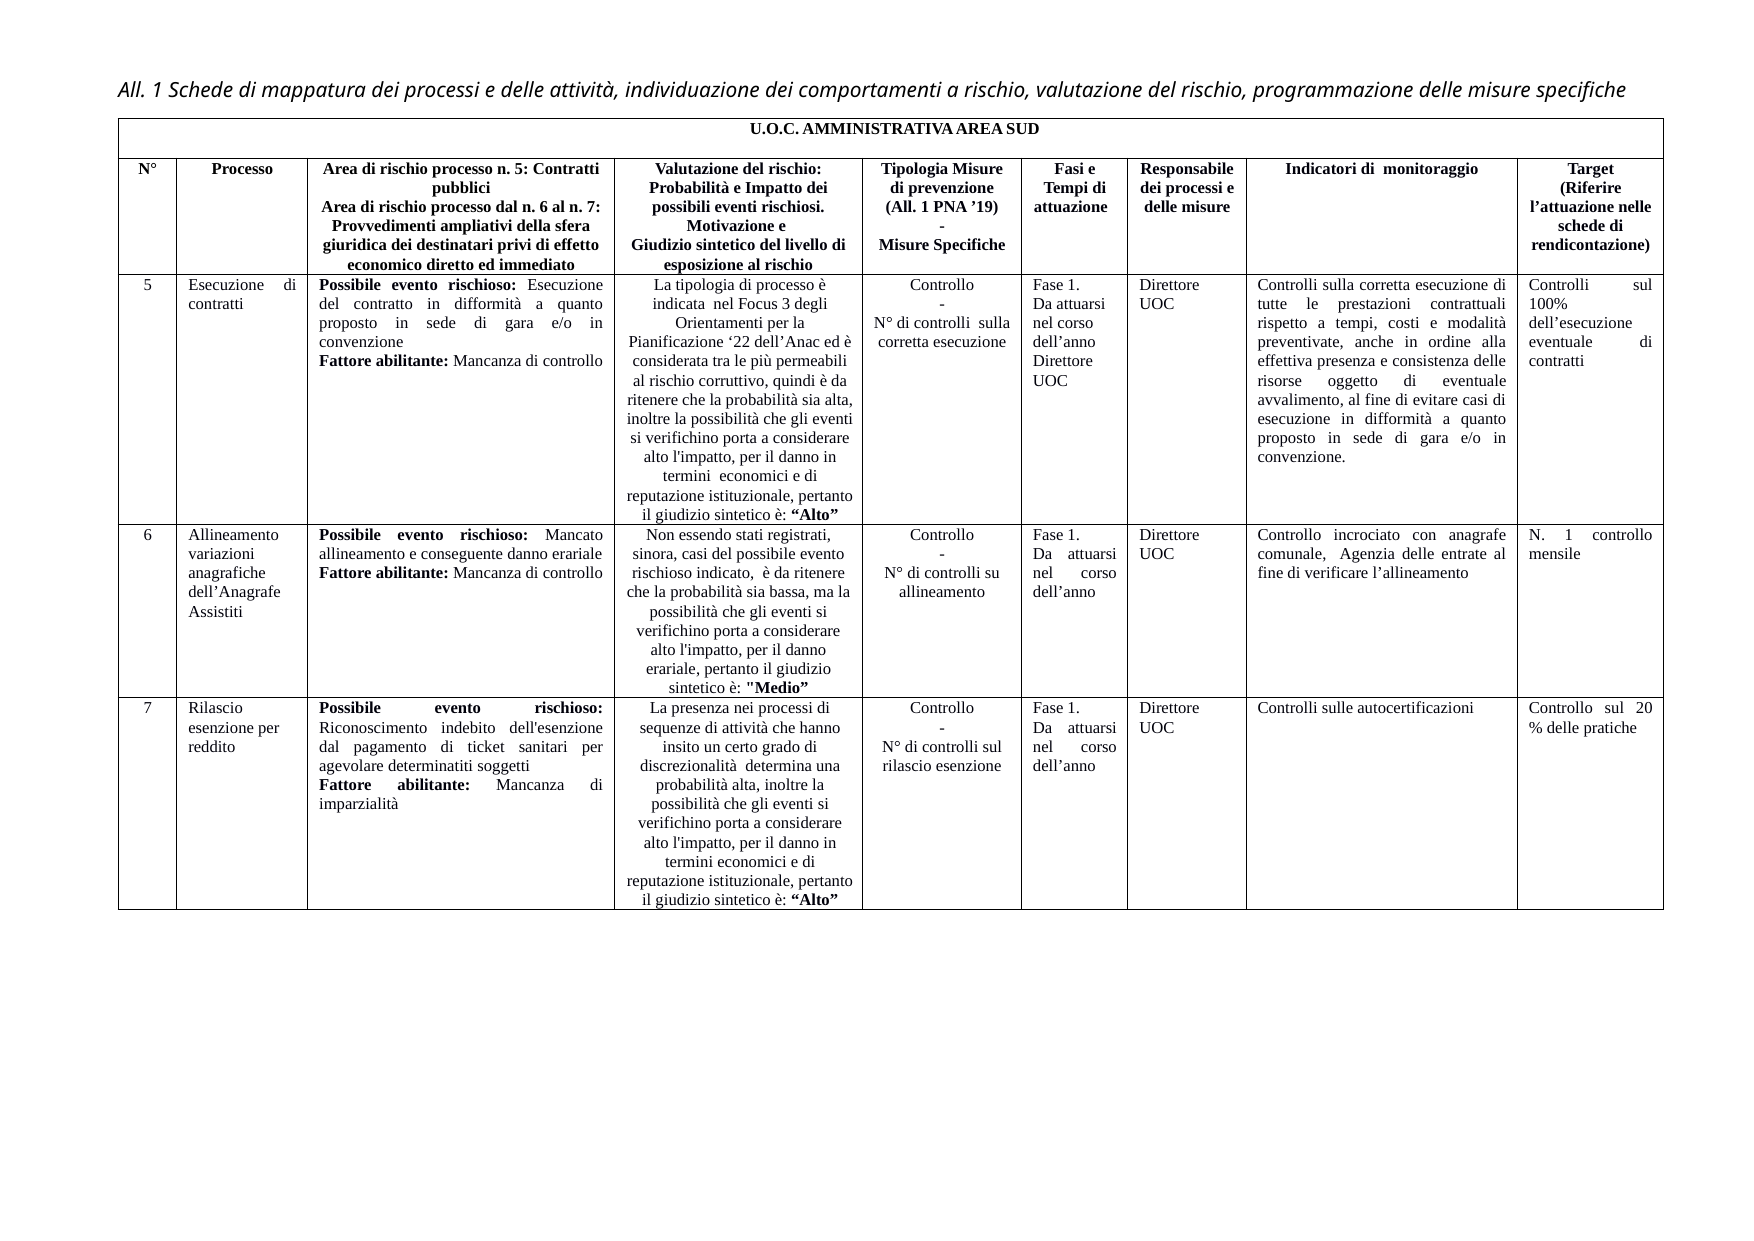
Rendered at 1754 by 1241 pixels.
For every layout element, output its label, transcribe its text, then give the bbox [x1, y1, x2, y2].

table_cell Possibile evento rischioso: Esecuzione del contratto in difformità a quanto proposto in sede di gara e/o in convenzione Fattore abilitante: Mancanza di controllo [308, 275, 614, 524]
table_cell Valutazione del rischio: Probabilità e Impatto dei possibili eventi rischiosi. Motivazione e Giudizio sintetico del livello di esposizione al rischio [615, 159, 862, 273]
table_cell Esecuzione di contratti [177, 275, 307, 524]
table_cell La presenza nei processi di sequenze di attività che hanno insito un certo grado di discrezionalità determina una probabilità alta, inoltre la possibilità che gli eventi si verifichino porta a considerare alto l'impatto, per il danno in termini economici e di reputazione istituzionale, pertanto il giudizio sintetico è: “Alto” [615, 698, 862, 909]
table_cell Indicatori di monitoraggio [1247, 159, 1517, 273]
table_cell Rilascio esenzione per reddito [177, 698, 307, 909]
table_cell Responsabile dei processi e delle misure [1128, 159, 1246, 273]
table_cell Area di rischio processo n. 5: Contratti pubblici Area di rischio processo dal n. 6 al n. 7: Provvedimenti ampliativi della sfera giuridica dei destinatari privi di effetto economico diretto ed immediato [308, 159, 614, 273]
table_cell N. 1 controllo mensile [1518, 525, 1663, 697]
table_cell Allineamento variazioni anagrafiche dell’Anagrafe Assistiti [177, 525, 307, 697]
table_cell Controllo - N° di controlli sul rilascio esenzione [863, 698, 1021, 909]
table_cell Controllo incrociato con anagrafe comunale, Agenzia delle entrate al fine di verificare l’allineamento [1247, 525, 1517, 697]
table_cell N° [119, 159, 176, 273]
table_cell Tipologia Misure di prevenzione (All. 1 PNA ’19) - Misure Specifiche [863, 159, 1021, 273]
table_cell Controlli sulle autocertificazioni [1247, 698, 1517, 909]
table_cell Target (Riferire l’attuazione nelle schede di rendicontazione) [1518, 159, 1663, 273]
table_cell Non essendo stati registrati, sinora, casi del possibile evento rischioso indicato, è da ritenere che la probabilità sia bassa, ma la possibilità che gli eventi si verifichino porta a considerare alto l'impatto, per il danno erariale, pertanto il giudizio sintetico è: "Medio” [615, 525, 862, 697]
table_cell La tipologia di processo è indicata nel Focus 3 degli Orientamenti per la Pianificazione ‘22 dell’Anac ed è considerata tra le più permeabili al rischio corruttivo, quindi è da ritenere che la probabilità sia alta, inoltre la possibilità che gli eventi si verifichino porta a considerare alto l'impatto, per il danno in termini economici e di reputazione istituzionale, pertanto il giudizio sintetico è: “Alto” [615, 275, 862, 524]
table_cell Processo [177, 159, 307, 273]
table_cell Direttore UOC [1128, 525, 1246, 697]
table_cell Controllo sul 20 % delle pratiche [1518, 698, 1663, 909]
table_cell Possibile evento rischioso: Riconoscimento indebito dell'esenzione dal pagamento di ticket sanitari per agevolare determinatiti soggetti Fattore abilitante: Mancanza di imparzialità [308, 698, 614, 909]
table_cell Possibile evento rischioso: Mancato allineamento e conseguente danno erariale Fattore abilitante: Mancanza di controllo [308, 525, 614, 697]
table_cell Fasi e Tempi di attuazione [1022, 159, 1127, 273]
table_cell Fase 1. Da attuarsi nel corso dell’anno Direttore UOC [1022, 275, 1127, 524]
table_cell 5 [119, 275, 176, 524]
table_cell Direttore UOC [1128, 275, 1246, 524]
table_header U.O.C. AMMINISTRATIVA AREA SUD [119, 119, 1663, 157]
table_cell Direttore UOC [1128, 698, 1246, 909]
table_cell Fase 1. Da attuarsi nel corso dell’anno [1022, 525, 1127, 697]
table_cell Controllo - N° di controlli su allineamento [863, 525, 1021, 697]
table_cell Controlli sul 100% dell’esecuzione eventuale di contratti [1518, 275, 1663, 524]
table_cell 7 [119, 698, 176, 909]
table_cell Controlli sulla corretta esecuzione di tutte le prestazioni contrattuali rispetto a tempi, costi e modalità preventivate, anche in ordine alla effettiva presenza e consistenza delle risorse oggetto di eventuale avvalimento, al fine di evitare casi di esecuzione in difformità a quanto proposto in sede di gara e/o in convenzione. [1247, 275, 1517, 524]
table_cell 6 [119, 525, 176, 697]
table_cell Fase 1. Da attuarsi nel corso dell’anno [1022, 698, 1127, 909]
table_cell Controllo - N° di controlli sulla corretta esecuzione [863, 275, 1021, 524]
